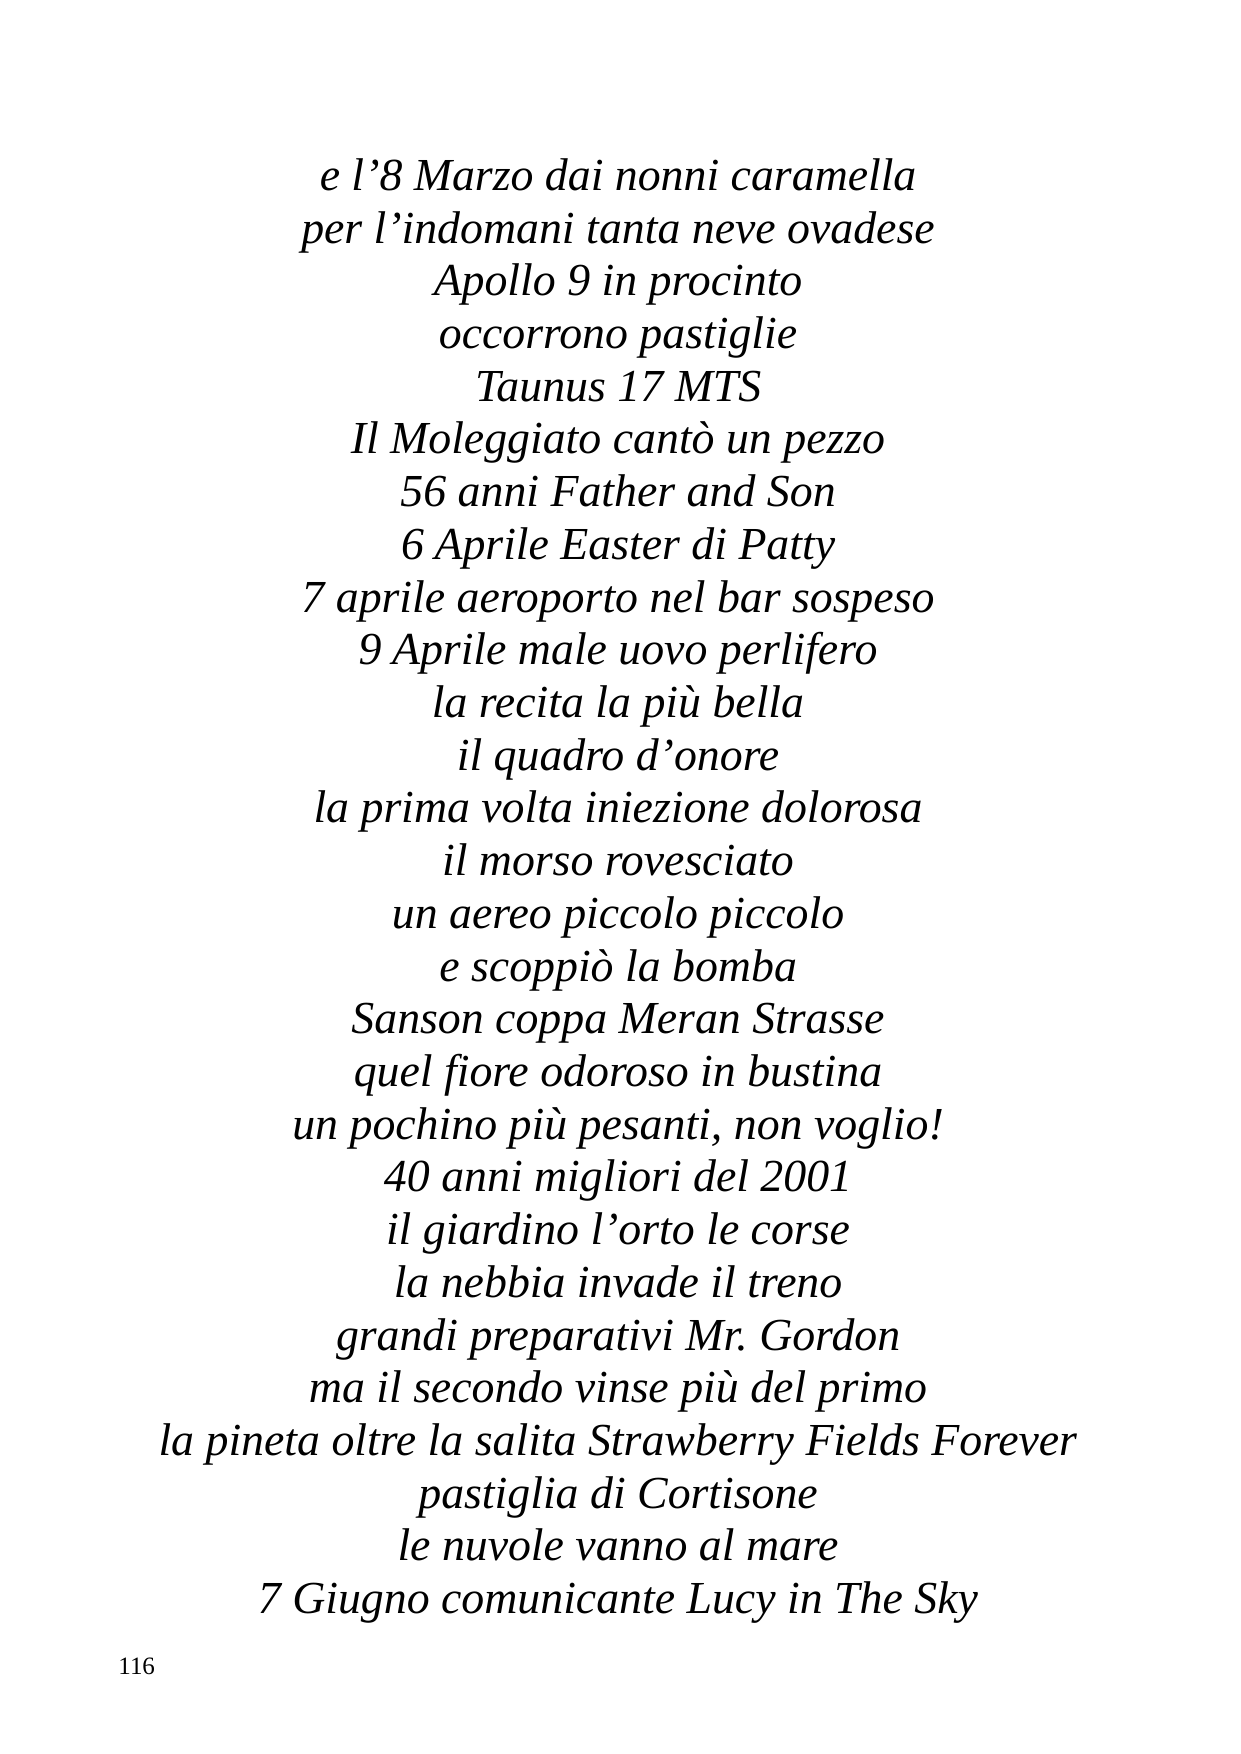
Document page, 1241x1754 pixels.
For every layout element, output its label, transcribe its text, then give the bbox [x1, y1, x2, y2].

text grandi preparativi Mr. Gordon [118, 1307, 1122, 1360]
text la prima volta iniezione dolorosa [118, 780, 1122, 833]
text 7 Giugno comunicante Lucy in The Sky [118, 1571, 1122, 1623]
text il quadro d’onore [118, 727, 1122, 780]
text un aereo piccolo piccolo [118, 886, 1122, 938]
text per l’indomani tanta neve ovadese [118, 200, 1122, 253]
text occorrono pastiglie [118, 306, 1122, 358]
text quel fiore odoroso in bustina [118, 1044, 1122, 1096]
text 56 anni Father and Son [118, 464, 1122, 517]
text 7 aprile aeroporto nel bar sospeso [118, 569, 1122, 622]
text la pineta oltre la salita Strawberry Fields Forever [118, 1413, 1122, 1465]
text Apollo 9 in procinto [118, 253, 1122, 306]
text il giardino l’orto le corse [118, 1202, 1122, 1254]
text e l’8 Marzo dai nonni caramella [118, 148, 1122, 200]
text Taunus 17 MTS [118, 358, 1122, 411]
text il morso rovesciato [118, 833, 1122, 886]
text Il Moleggiato cantò un pezzo [118, 411, 1122, 464]
text 40 anni migliori del 2001 [118, 1149, 1122, 1202]
text un pochino più pesanti, non voglio! [118, 1096, 1122, 1149]
text la recita la più bella [118, 675, 1122, 727]
text Sanson coppa Meran Strasse [118, 991, 1122, 1044]
text e scoppiò la bomba [118, 938, 1122, 991]
text pastiglia di Cortisone [118, 1465, 1122, 1518]
text 6 Aprile Easter di Patty [118, 517, 1122, 569]
text ma il secondo vinse più del primo [118, 1360, 1122, 1413]
text la nebbia invade il treno [118, 1254, 1122, 1307]
text 9 Aprile male uovo perlifero [118, 622, 1122, 675]
text le nuvole vanno al mare [118, 1518, 1122, 1571]
